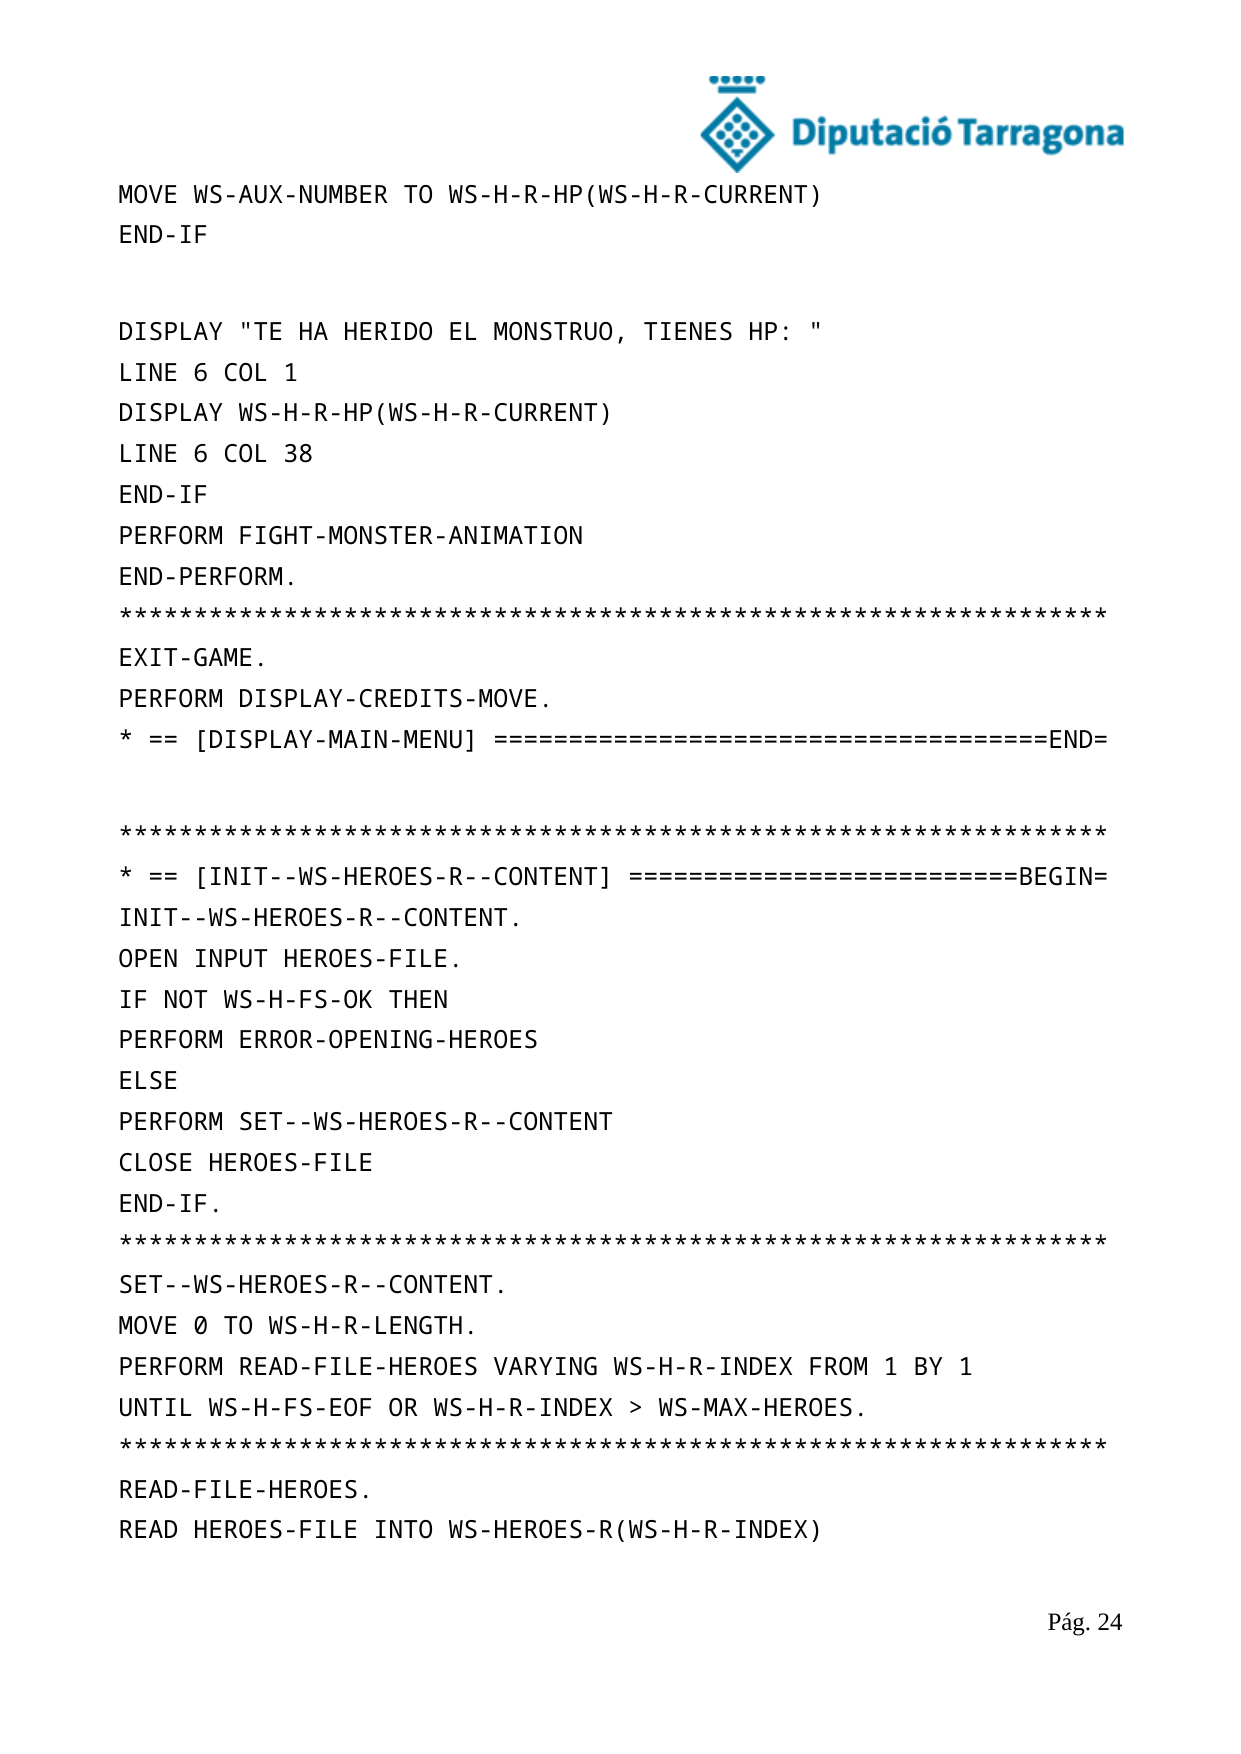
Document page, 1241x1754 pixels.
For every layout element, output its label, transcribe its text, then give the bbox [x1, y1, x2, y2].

text EXIT-GAME. [118, 640, 1122, 674]
picture [700, 76, 1124, 173]
text ELSE [118, 1063, 1122, 1097]
text PERFORM SET--WS-HEROES-R--CONTENT [118, 1104, 1122, 1138]
text CLOSE HEROES-FILE [118, 1145, 1122, 1179]
text OPEN INPUT HEROES-FILE. [118, 941, 1122, 974]
text ****************************************************************** [118, 818, 1122, 852]
text PERFORM FIGHT-MONSTER-ANIMATION [118, 518, 1122, 552]
text DISPLAY WS-H-R-HP(WS-H-R-CURRENT) [118, 395, 1122, 429]
text ****************************************************************** [118, 599, 1122, 633]
text * == [INIT--WS-HEROES-R--CONTENT] ==========================BEGIN= [118, 859, 1122, 893]
text MOVE WS-AUX-NUMBER TO WS-H-R-HP(WS-H-R-CURRENT) [118, 176, 1122, 210]
text DISPLAY "TE HA HERIDO EL MONSTRUO, TIENES HP: " [118, 313, 1122, 347]
text SET--WS-HEROES-R--CONTENT. [118, 1267, 1122, 1301]
text INIT--WS-HEROES-R--CONTENT. [118, 900, 1122, 934]
text END-IF [118, 217, 1122, 251]
text END-PERFORM. [118, 558, 1122, 592]
text PERFORM DISPLAY-CREDITS-MOVE. [118, 681, 1122, 715]
text * == [DISPLAY-MAIN-MENU] =====================================END= [118, 722, 1122, 756]
text ****************************************************************** [118, 1226, 1122, 1260]
text END-IF [118, 477, 1122, 511]
text UNTIL WS-H-FS-EOF OR WS-H-R-INDEX > WS-MAX-HEROES. [118, 1390, 1122, 1424]
text READ HEROES-FILE INTO WS-HEROES-R(WS-H-R-INDEX) [118, 1512, 1122, 1546]
text IF NOT WS-H-FS-OK THEN [118, 981, 1122, 1015]
text PERFORM ERROR-OPENING-HEROES [118, 1022, 1122, 1056]
text LINE 6 COL 1 [118, 354, 1122, 388]
text END-IF. [118, 1186, 1122, 1219]
text LINE 6 COL 38 [118, 436, 1122, 470]
text PERFORM READ-FILE-HEROES VARYING WS-H-R-INDEX FROM 1 BY 1 [118, 1349, 1122, 1383]
text READ-FILE-HEROES. [118, 1471, 1122, 1505]
text ****************************************************************** [118, 1431, 1122, 1464]
text MOVE 0 TO WS-H-R-LENGTH. [118, 1308, 1122, 1342]
